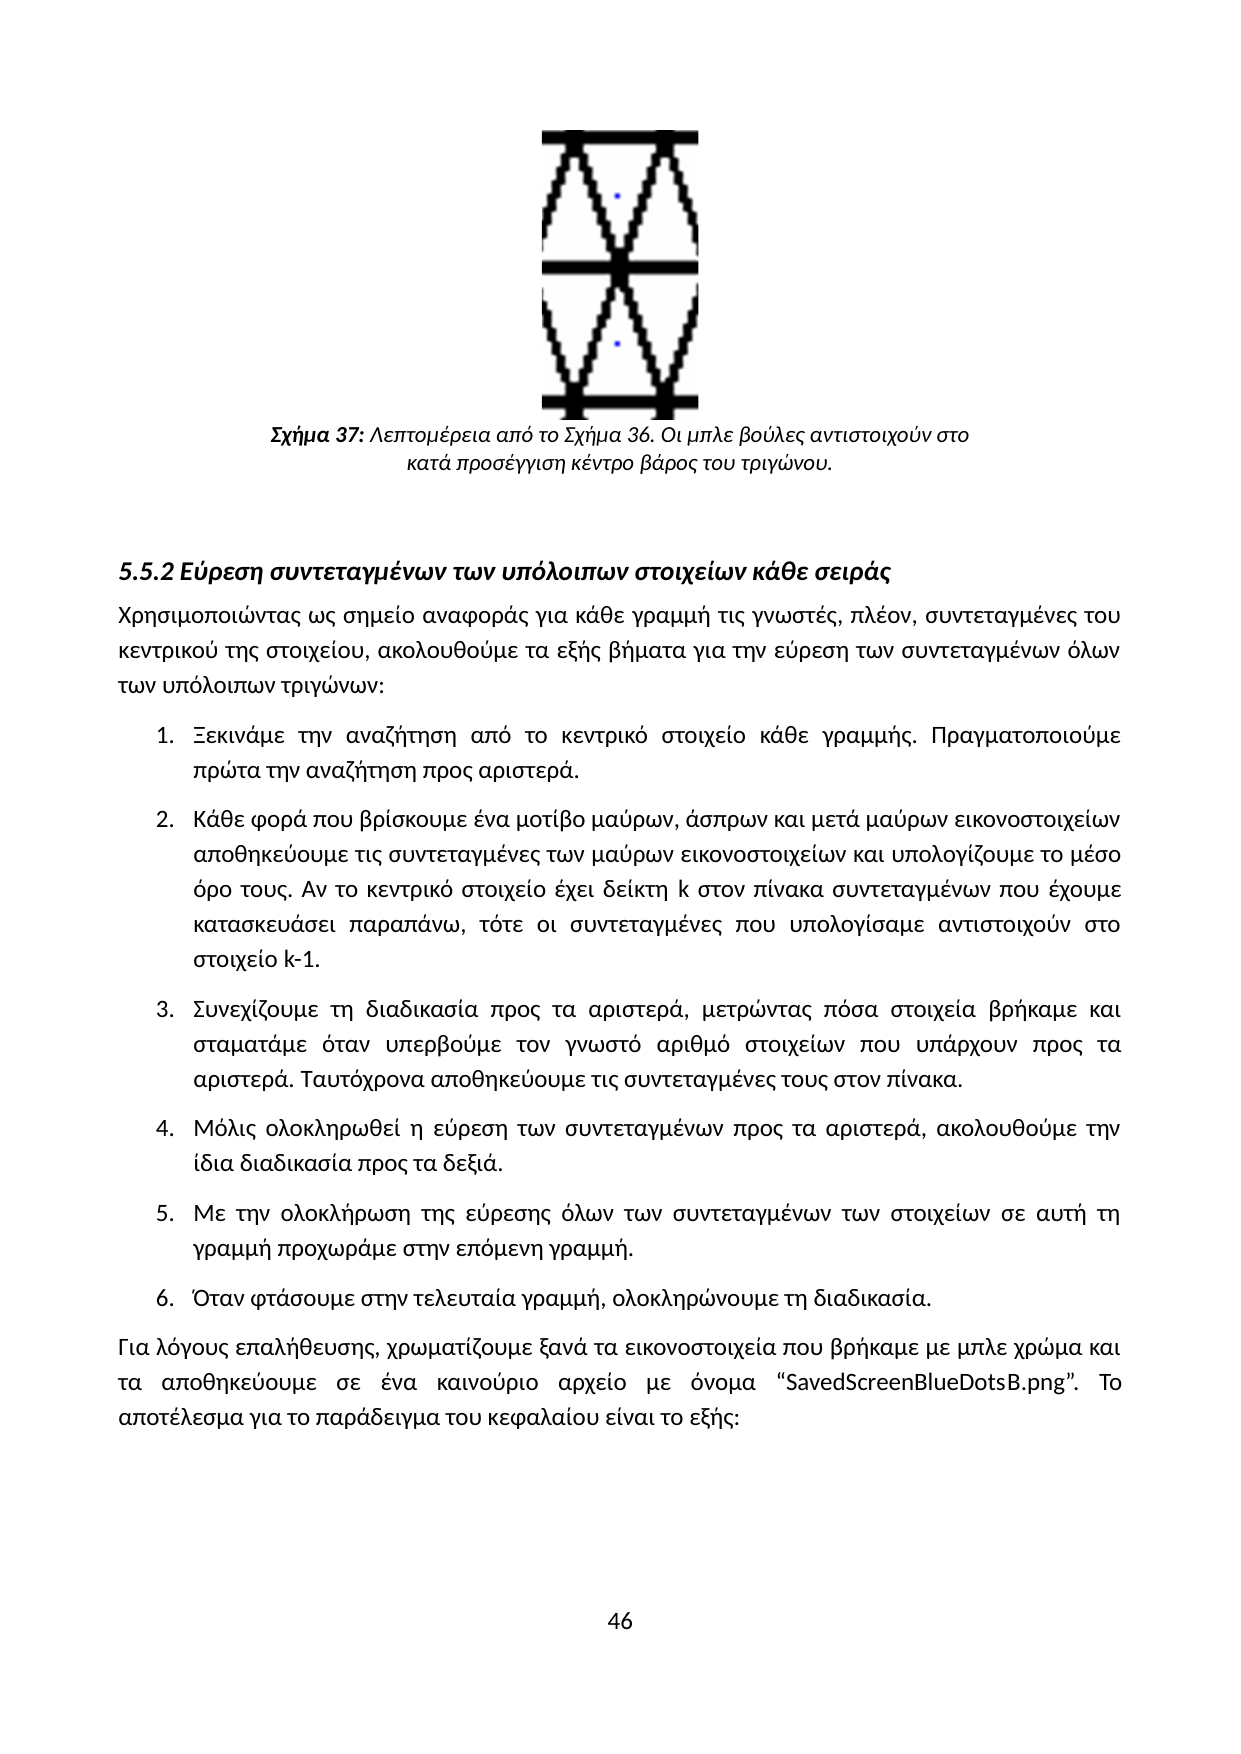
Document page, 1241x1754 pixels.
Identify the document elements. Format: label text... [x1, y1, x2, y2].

subtitle 5.5.2 Εύρεση συντεταγμένων των υπόλοιπων στοιχείων κάθε σειράς [118, 554, 1122, 587]
list Με την ολοκλήρωση της εύρεσης όλων των συντεταγμένων των στοιχείων σε αυτή τη γραμμή προχωράμε στην επόμενη γραμμή. [156, 1197, 1122, 1263]
picture [541, 130, 699, 420]
list Μόλις ολοκληρωθεί η εύρεση των συντεταγμένων προς τα αριστερά, ακολουθούμε την ίδια διαδικασία προς τα δεξιά. [156, 1113, 1122, 1178]
text Χρησιμοποιώντας ως σημείο αναφοράς για κάθε γραμμή τις γνωστές, πλέον, συντεταγμένες του κεντρικού της στοιχείου, ακολουθούμε τα εξής βήματα για την εύρεση των συντεταγμένων όλων των υπόλοιπων τριγώνων: [118, 599, 1122, 700]
list Όταν φτάσουμε στην τελευταία γραμμή, ολοκληρώνουμε τη διαδικασία. [156, 1282, 1122, 1312]
text Για λόγους επαλήθευσης, χρωματίζουμε ξανά τα εικονοστοιχεία που βρήκαμε με μπλε χρώμα και τα αποθηκεύουμε σε ένα καινούριο αρχείο με όνομα “SavedScreenBlueDotsB.png”. Το αποτέλεσμα για το παράδειγμα του κεφαλαίου είναι το εξής: [118, 1331, 1122, 1432]
list Ξεκινάμε την αναζήτηση από το κεντρικό στοιχείο κάθε γραμμής. Πραγματοποιούμε πρώτα την αναζήτηση προς αριστερά. [156, 719, 1122, 784]
list Κάθε φορά που βρίσκουμε ένα μοτίβο μαύρων, άσπρων και μετά μαύρων εικονοστοιχείων αποθηκεύουμε τις συντεταγμένες των μαύρων εικονοστοιχείων και υπολογίζουμε το μέσο όρο τους. Αν το κεντρικό στοιχείο έχει δείκτη k στον πίνακα συντεταγμένων που έχουμε κατασκευάσει παραπάνω, τότε οι συντεταγμένες που υπολογίσαμε αντιστοιχούν στο στοιχείο k-1. [156, 803, 1122, 974]
text Σχήμα 37: Λεπτομέρεια από το Σχήμα 36. Οι μπλε βούλες αντιστοιχούν στο κατά προσέγγιση κέντρο βάρος του τριγώνου. [264, 420, 976, 476]
list Συνεχίζουμε τη διαδικασία προς τα αριστερά, μετρώντας πόσα στοιχεία βρήκαμε και σταματάμε όταν υπερβούμε τον γνωστό αριθμό στοιχείων που υπάρχουν προς τα αριστερά. Ταυτόχρονα αποθηκεύουμε τις συντεταγμένες τους στον πίνακα. [156, 993, 1122, 1093]
